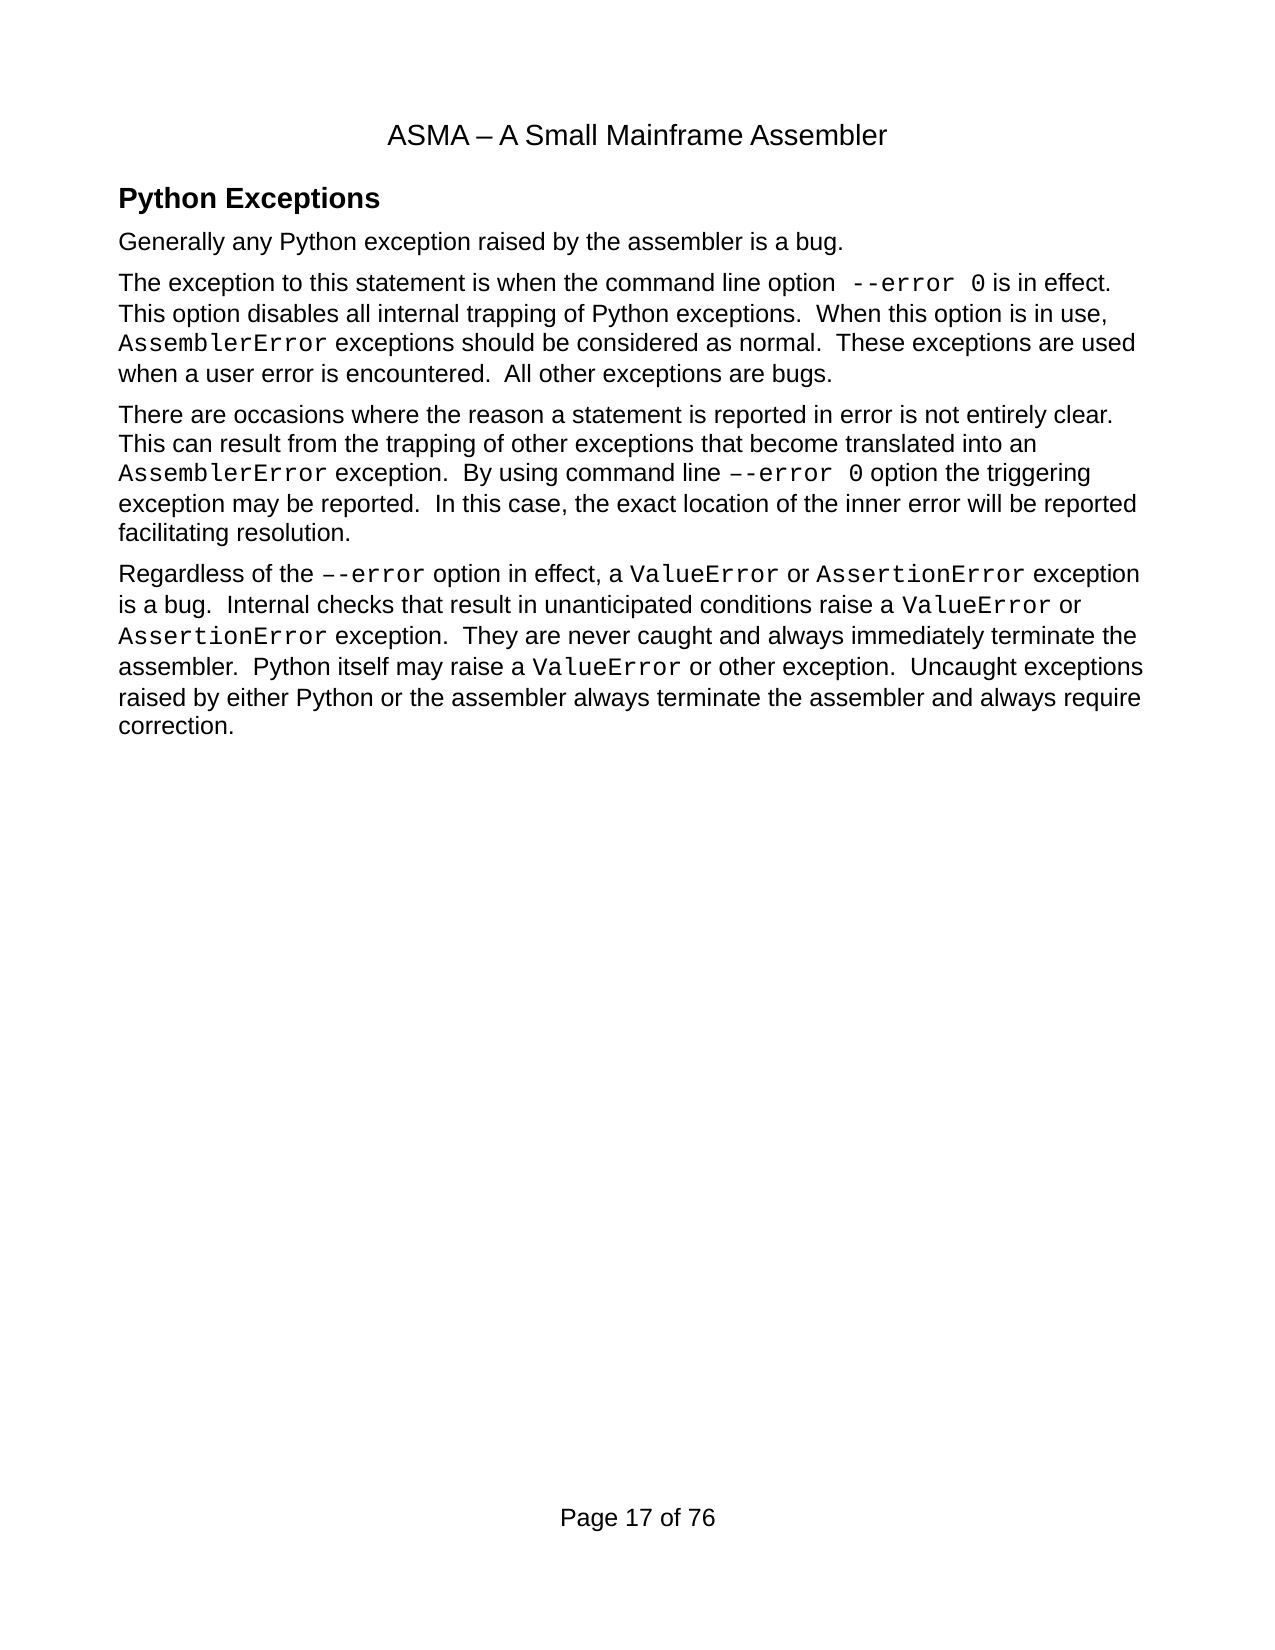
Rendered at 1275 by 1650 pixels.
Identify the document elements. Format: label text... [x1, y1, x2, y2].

text Regardless of the –-error option in effect, a ValueError or AssertionError exception is a bug. Internal checks that result in unanticipated conditions raise a ValueError or AssertionError exception. They are never caught and always immediately terminate the assembler. Python itself may raise a ValueError or other exception. Uncaught exceptions raised by either Python or the assembler always terminate the assembler and always require correction. [118, 559, 1157, 740]
text There are occasions where the reason a statement is reported in error is not entirely clear. This can result from the trapping of other exceptions that become translated into an AssemblerError exception. By using command line –-error 0 option the triggering exception may be reported. In this case, the exact location of the inner error will be reported facilitating resolution. [118, 400, 1157, 546]
text The exception to this statement is when the command line option --error 0 is in effect. This option disables all internal trapping of Python exceptions. When this option is in use, AssemblerError exceptions should be considered as normal. These exceptions are used when a user error is encountered. All other exceptions are bugs. [118, 268, 1157, 388]
text Generally any Python exception raised by the assembler is a bug. [118, 227, 1157, 256]
subtitle Python Exceptions [118, 181, 1157, 215]
